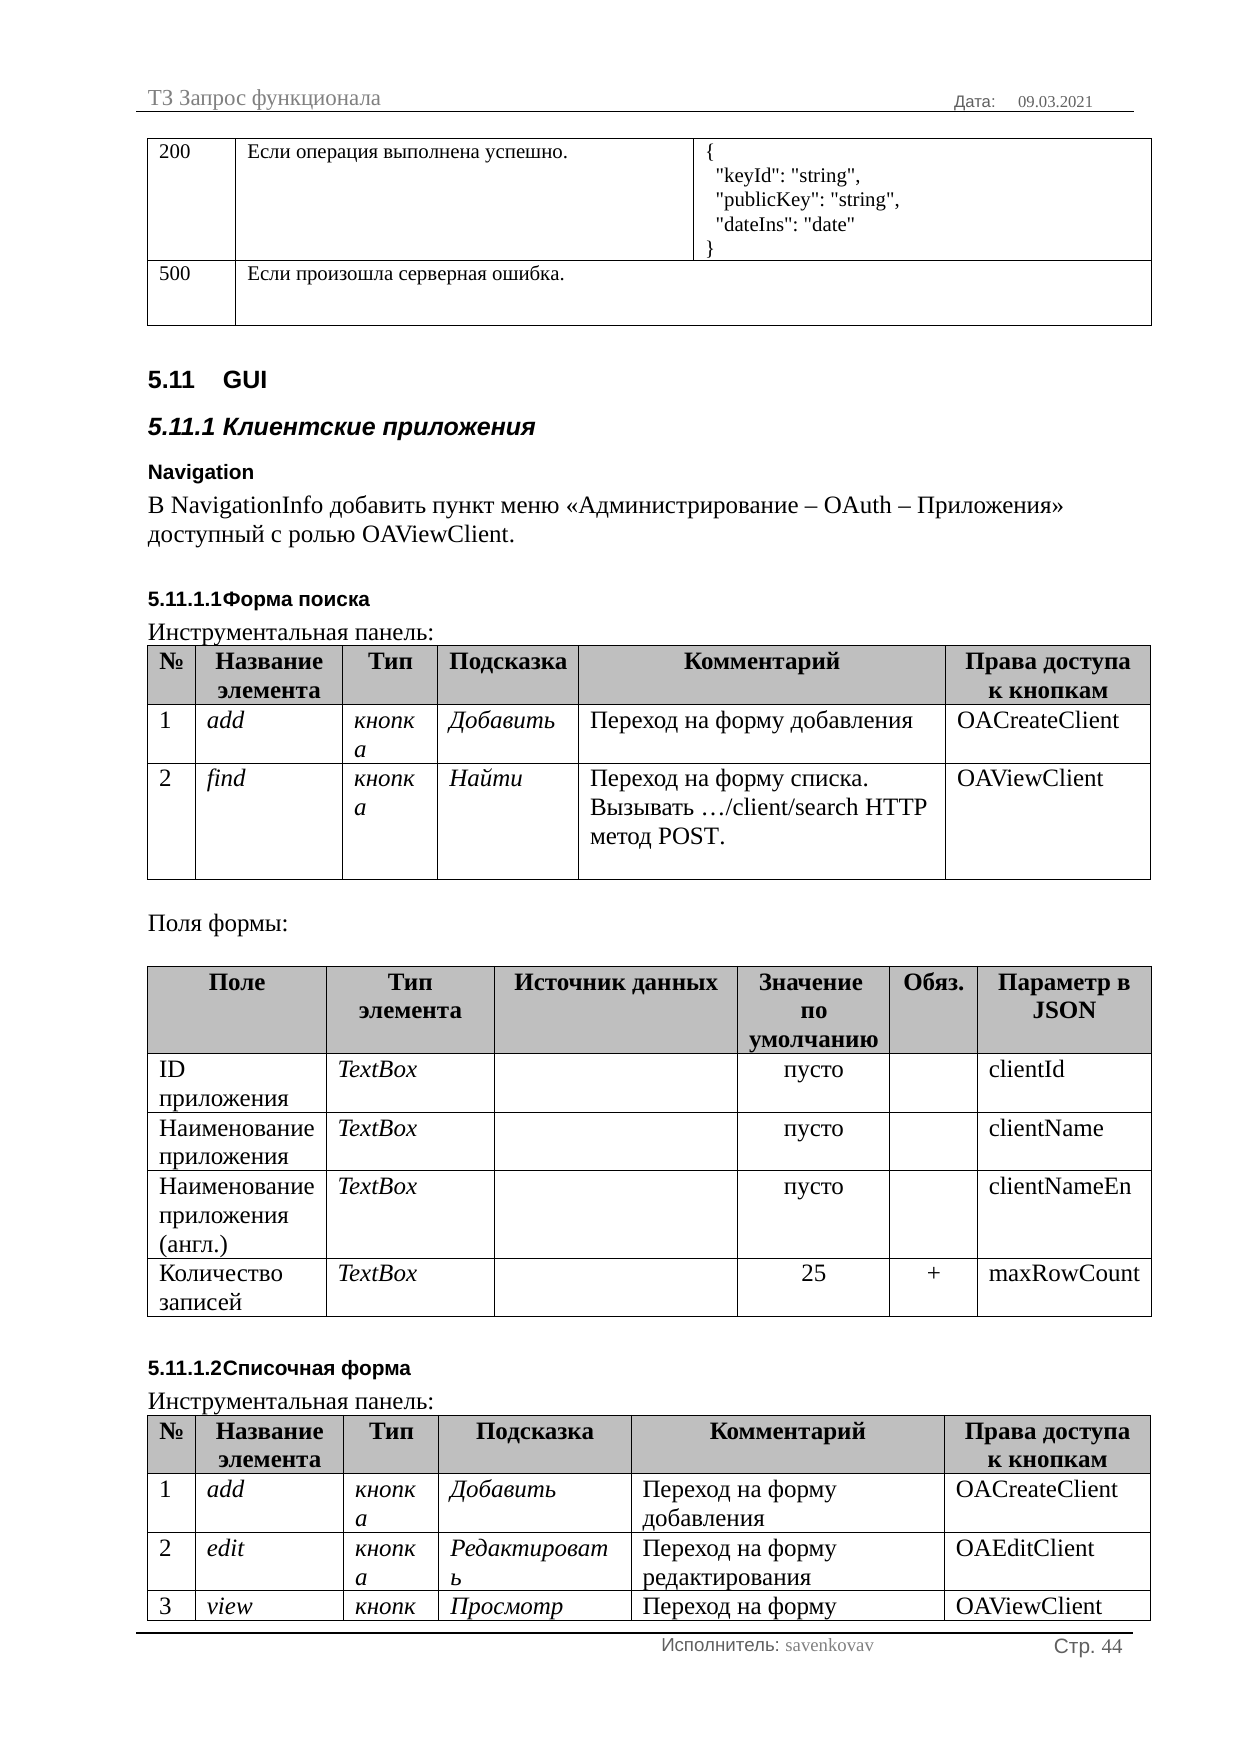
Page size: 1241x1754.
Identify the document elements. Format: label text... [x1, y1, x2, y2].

table_cell Количество записей [148, 1259, 326, 1316]
table_cell TextBox [327, 1113, 494, 1170]
table_cell edit [196, 1533, 343, 1590]
table_cell TextBox [327, 1054, 494, 1112]
subtitle Форма поиска [148, 586, 1152, 610]
table_cell clientId [978, 1054, 1151, 1112]
table_header Поле [148, 967, 326, 1053]
text В NavigationInfo добавить пункт меню «Администрирование – OAuth – Приложения» доступный с ролью OAViewClient. [148, 490, 1152, 547]
table_header Подсказка [438, 646, 578, 704]
table_header Параметр в JSON [978, 967, 1151, 1053]
table_cell clientName [978, 1113, 1151, 1170]
table_cell Добавить [438, 705, 578, 762]
table_cell Если произошла серверная ошибка. [236, 261, 1151, 325]
table_cell Редактировать [439, 1533, 631, 1590]
table_cell 2 [148, 764, 195, 878]
table_header Комментарий [579, 646, 945, 704]
table_cell 500 [148, 261, 235, 325]
table_cell [495, 1054, 737, 1112]
table_header Подсказка [439, 1416, 631, 1473]
table_cell find [196, 764, 342, 878]
table_cell maxRowCount [978, 1259, 1151, 1316]
table_cell + [890, 1259, 977, 1316]
table_cell { "keyId": "string", "publicKey": "string", "dateIns": "date" } [694, 139, 1151, 259]
subtitle Списочная форма [148, 1356, 1152, 1380]
table_cell 1 [148, 1474, 195, 1532]
table_cell 200 [148, 139, 235, 259]
table_cell Переход на форму редактирования [632, 1533, 944, 1590]
subtitle Navigation [148, 460, 1152, 484]
table_header Тип элемента [327, 967, 494, 1053]
table_cell кнопка [343, 705, 437, 762]
table_cell OACreateClient [945, 1474, 1150, 1532]
table_cell Переход на форму [632, 1591, 944, 1620]
table_cell Добавить [439, 1474, 631, 1532]
table_cell кнопка [343, 764, 437, 878]
table_cell ID приложения [148, 1054, 326, 1112]
table_header Источник данных [495, 967, 737, 1053]
table_header Обяз. [890, 967, 977, 1053]
text Поля формы: [148, 908, 1152, 937]
subtitle Клиентские приложения [148, 412, 1152, 441]
table_cell [890, 1054, 977, 1112]
subtitle GUI [148, 365, 1152, 393]
table_cell Просмотр [439, 1591, 631, 1620]
table_cell OAEditClient [945, 1533, 1150, 1590]
table_cell add [196, 705, 342, 762]
table_cell Найти [438, 764, 578, 878]
table_cell [890, 1171, 977, 1257]
table_cell Наименование приложения (англ.) [148, 1171, 326, 1257]
table_cell Переход на форму добавления [579, 705, 945, 762]
table_cell [495, 1171, 737, 1257]
table_header Права доступа к кнопкам [945, 1416, 1150, 1473]
table_header № [148, 646, 195, 704]
table_cell 2 [148, 1533, 195, 1590]
table_header № [148, 1416, 195, 1473]
table_cell кнопк [344, 1591, 438, 1620]
table_cell кнопка [344, 1474, 438, 1532]
table_cell 25 [738, 1259, 889, 1316]
table_header Название элемента [196, 1416, 343, 1473]
table_cell пусто [738, 1113, 889, 1170]
text Инструментальная панель: [148, 617, 1152, 645]
table_header Тип [344, 1416, 438, 1473]
table_header Права доступа к кнопкам [946, 646, 1150, 704]
table_cell пусто [738, 1054, 889, 1112]
table_header Комментарий [632, 1416, 944, 1473]
table_cell кнопка [344, 1533, 438, 1590]
table_cell view [196, 1591, 343, 1620]
table_cell clientNameEn [978, 1171, 1151, 1257]
table_cell Наименование приложения [148, 1113, 326, 1170]
table_cell [495, 1259, 737, 1316]
table_cell [890, 1113, 977, 1170]
table_cell TextBox [327, 1259, 494, 1316]
table_cell TextBox [327, 1171, 494, 1257]
table_cell Переход на форму добавления [632, 1474, 944, 1532]
table_header Значение по умолчанию [738, 967, 889, 1053]
table_cell add [196, 1474, 343, 1532]
table_cell Если операция выполнена успешно. [236, 139, 693, 259]
table_cell OAViewClient [945, 1591, 1150, 1620]
table_cell Переход на форму списка. Вызывать …/client/search HTTP метод POST. [579, 764, 945, 878]
table_cell OAViewClient [946, 764, 1150, 878]
table_cell [495, 1113, 737, 1170]
table_header Тип [343, 646, 437, 704]
table_cell пусто [738, 1171, 889, 1257]
table_header Название элемента [196, 646, 342, 704]
text Инструментальная панель: [148, 1386, 1152, 1415]
table_cell OACreateClient [946, 705, 1150, 762]
table_cell 1 [148, 705, 195, 762]
table_cell 3 [148, 1591, 195, 1620]
